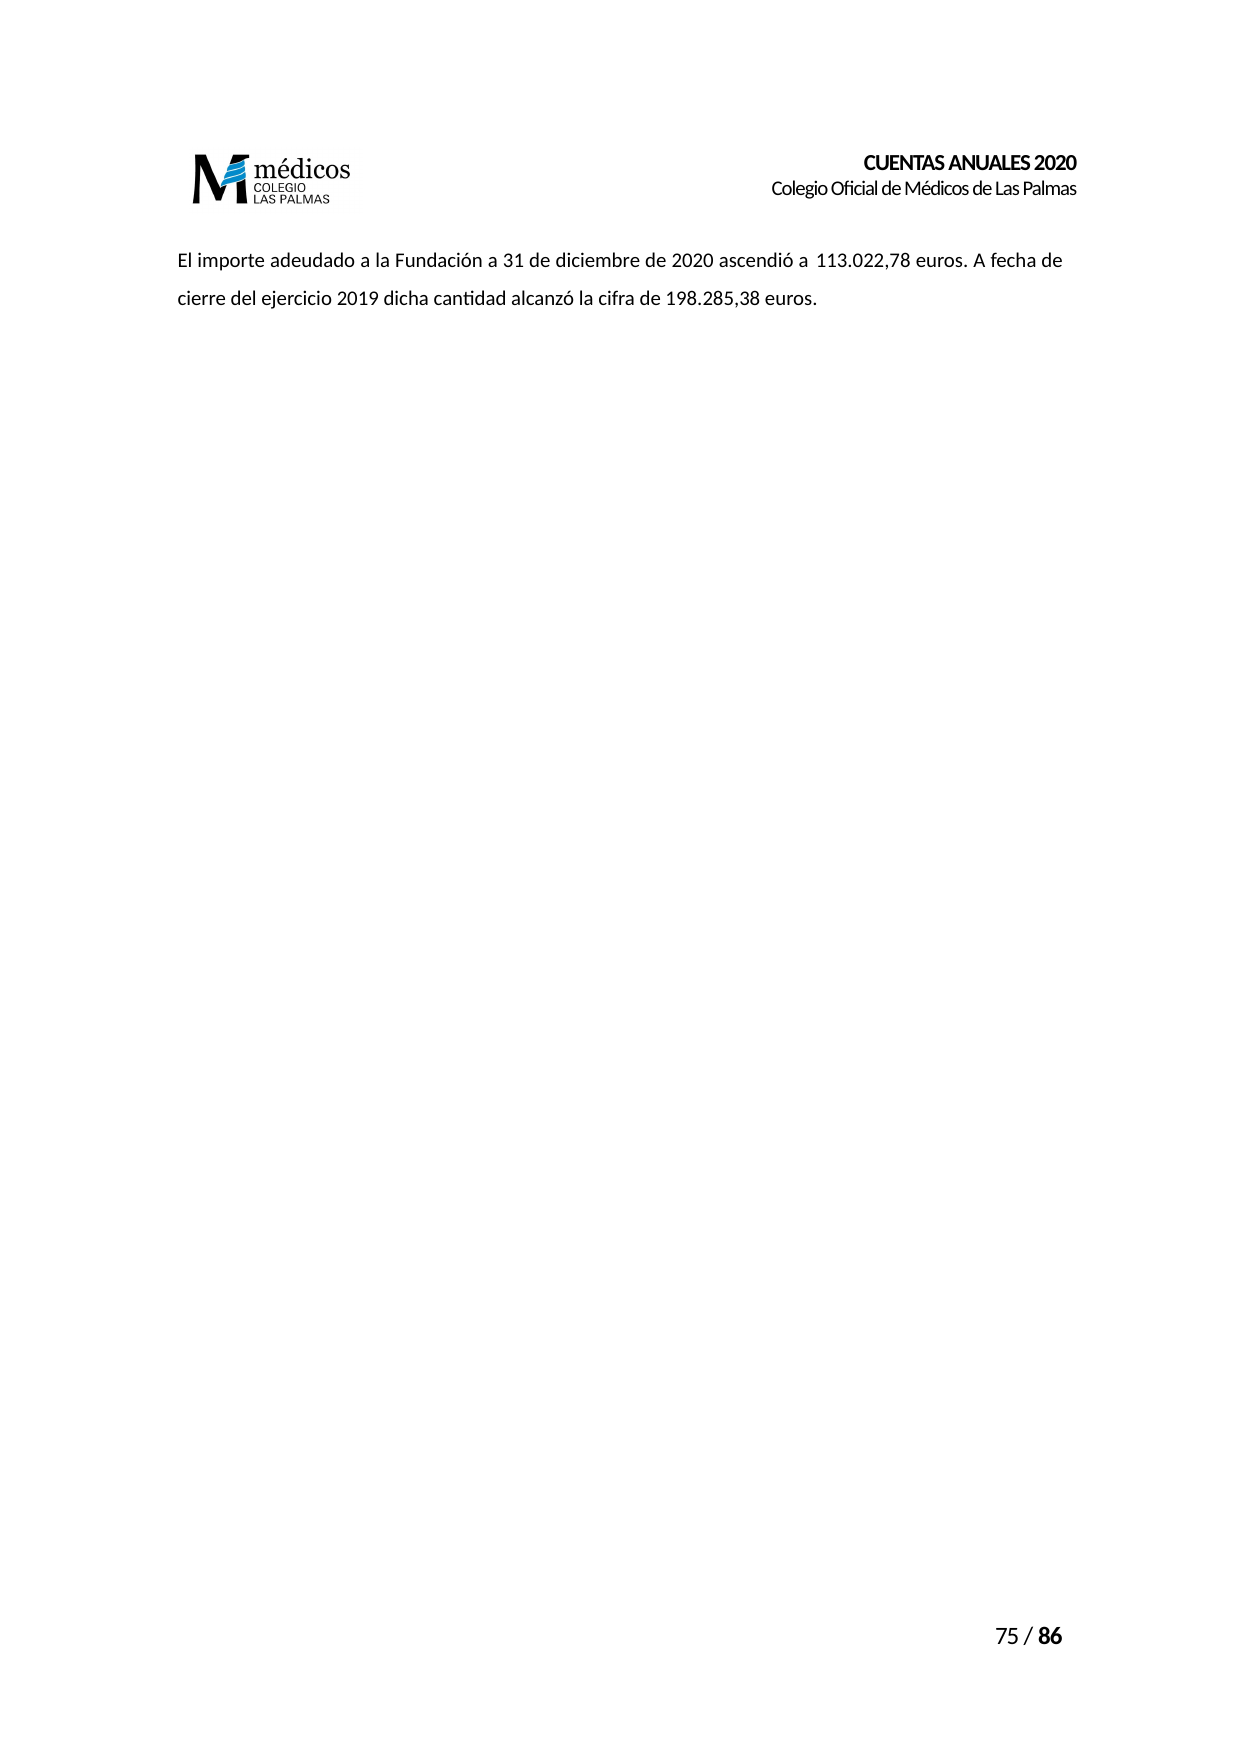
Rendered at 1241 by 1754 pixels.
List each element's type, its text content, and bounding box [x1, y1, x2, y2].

text El importe adeudado a la Fundación a 31 de diciembre de 2020 ascendió a 113.022,78 euros. A fecha de cierre del ejercicio 2019 dicha cantidad alcanzó la cifra de 198.285,38 euros. [177, 247, 1063, 311]
